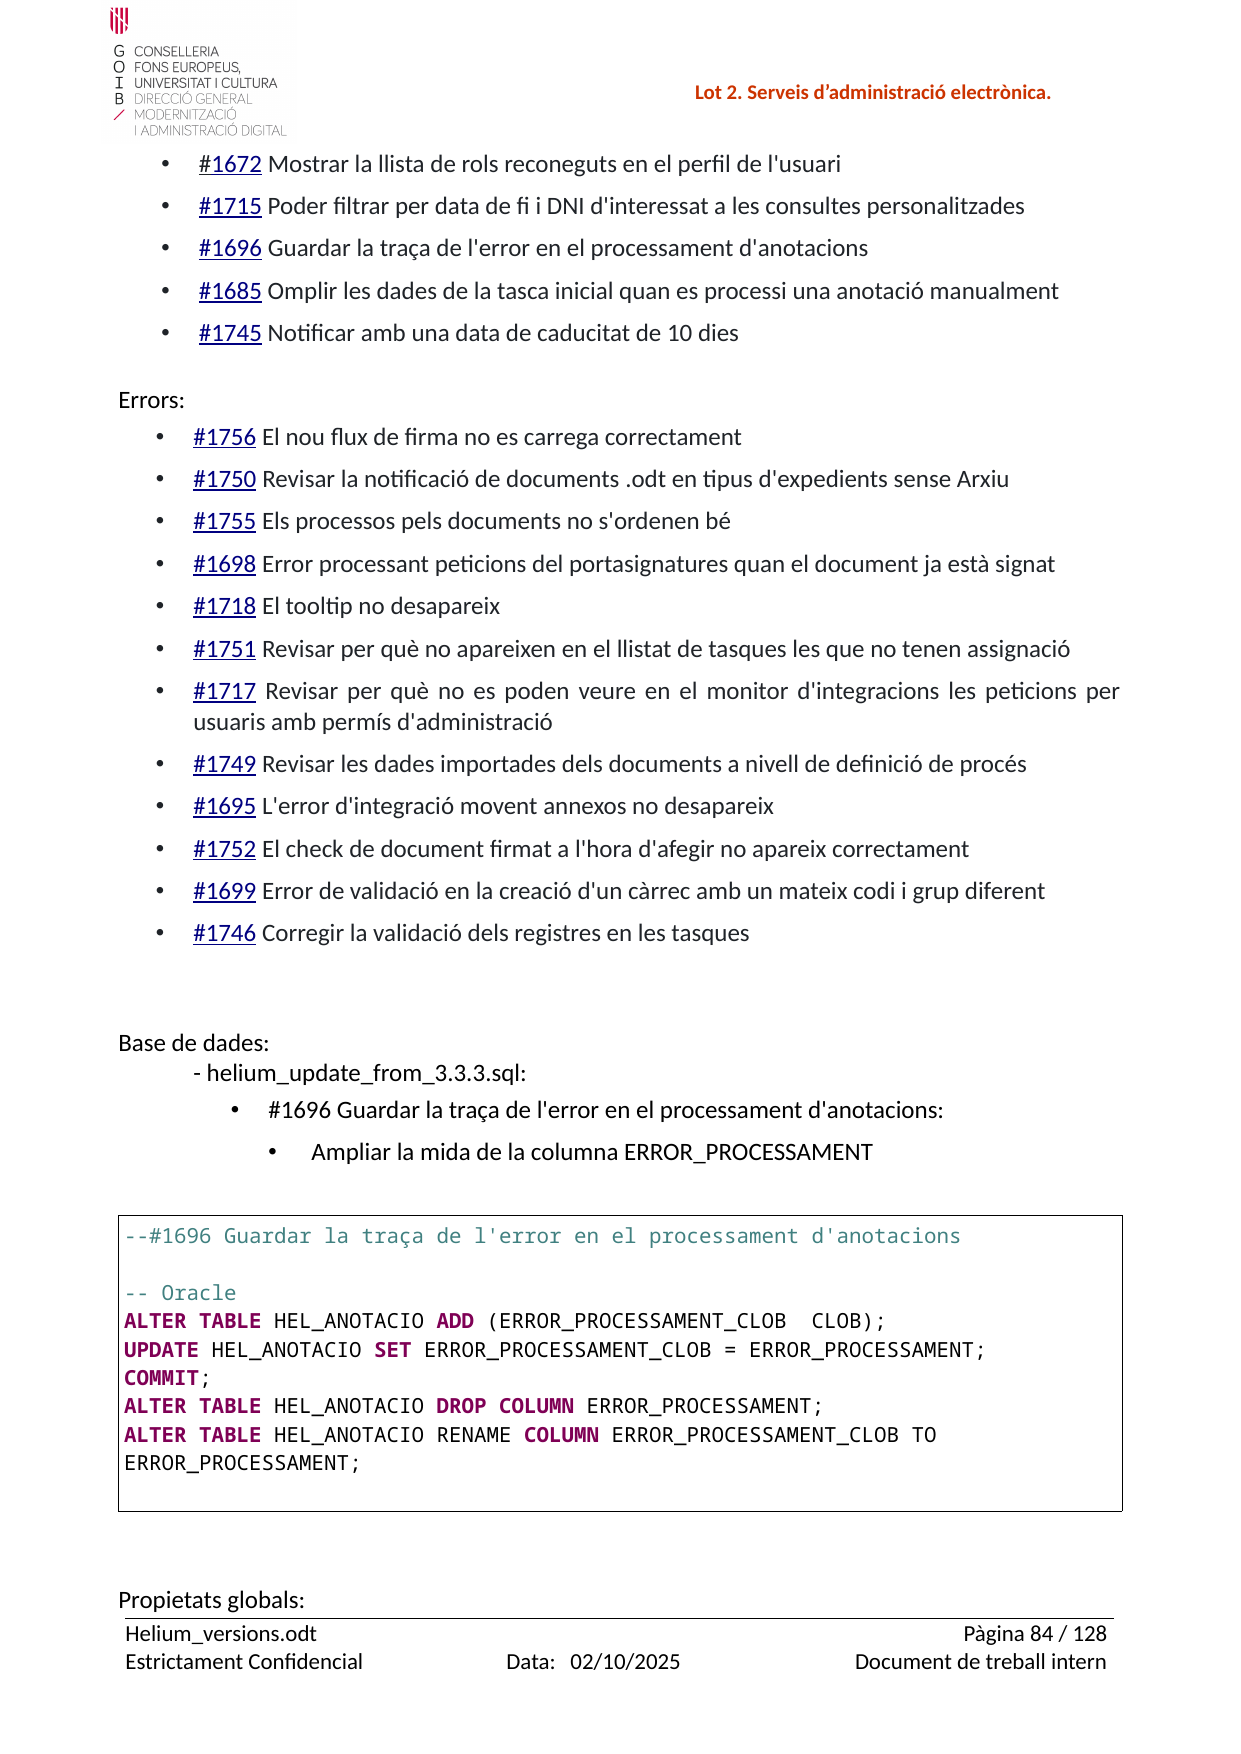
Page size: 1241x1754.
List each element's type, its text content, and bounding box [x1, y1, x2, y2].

list #1696 Guardar la traça de l'error en el processament d'anotacions [161, 232, 1122, 263]
list #1672 Mostrar la llista de rols reconeguts en el perfil de l'usuari [161, 148, 1122, 178]
list #1695 L'error d'integració movent annexos no desapareix [156, 790, 1122, 821]
list #1718 El tooltip no desapareix [156, 590, 1122, 621]
list #1698 Error processant peticions del portasignatures quan el document ja està signat [156, 548, 1122, 578]
list #1755 Els processos pels documents no s'ordenen bé [156, 506, 1122, 536]
list #1696 Guardar la traça de l'error en el processament d'anotacions: [231, 1094, 1122, 1124]
list Ampliar la mida de la columna ERROR_PROCESSAMENT [268, 1136, 1122, 1167]
list #1699 Error de validació en la creació d'un càrrec amb un mateix codi i grup diferent [156, 875, 1122, 906]
table_header --#1696 Guardar la traça de l'error en el processament d'anotacions -- Oracle ALTER TABLE HEL_ANOTACIO ADD (ERROR_PROCESSAMENT_CLOB CLOB); UPDATE HEL_ANOTACIO SET ERROR_PROCESSAMENT_CLOB = ERROR_PROCESSAMENT; COMMIT; ALTER TABLE HEL_ANOTACIO DROP COLUMN ERROR_PROCESSAMENT; ALTER TABLE HEL_ANOTACIO RENAME COLUMN ERROR_PROCESSAMENT_CLOB TO ERROR_PROCESSAMENT; [119, 1216, 1122, 1511]
list #1685 Omplir les dades de la tasca inicial quan es processi una anotació manualment [161, 275, 1122, 305]
list #1756 El nou flux de firma no es carrega correctament [156, 421, 1122, 451]
text - helium_update_from_3.3.3.sql: [118, 1057, 1122, 1088]
list #1750 Revisar la notificació de documents .odt en tipus d'expedients sense Arxiu [156, 463, 1122, 494]
list #1746 Corregir la validació dels registres en les tasques [156, 918, 1122, 948]
text Errors: [118, 384, 1122, 415]
picture [100, 0, 297, 144]
list #1717 Revisar per què no es poden veure en el monitor d'integracions les peticions per usuaris amb permís d'administració [156, 675, 1122, 736]
list #1745 Notificar amb una data de caducitat de 10 dies [161, 317, 1122, 348]
list #1752 El check de document firmat a l'hora d'afegir no apareix correctament [156, 833, 1122, 863]
list #1749 Revisar les dades importades dels documents a nivell de definició de procés [156, 748, 1122, 778]
text Base de dades: [118, 1027, 1122, 1057]
list #1715 Poder filtrar per data de fi i DNI d'interessat a les consultes personalitzades [161, 190, 1122, 221]
list #1751 Revisar per què no apareixen en el llistat de tasques les que no tenen assignació [156, 633, 1122, 663]
text Propietats globals: [118, 1584, 1122, 1615]
